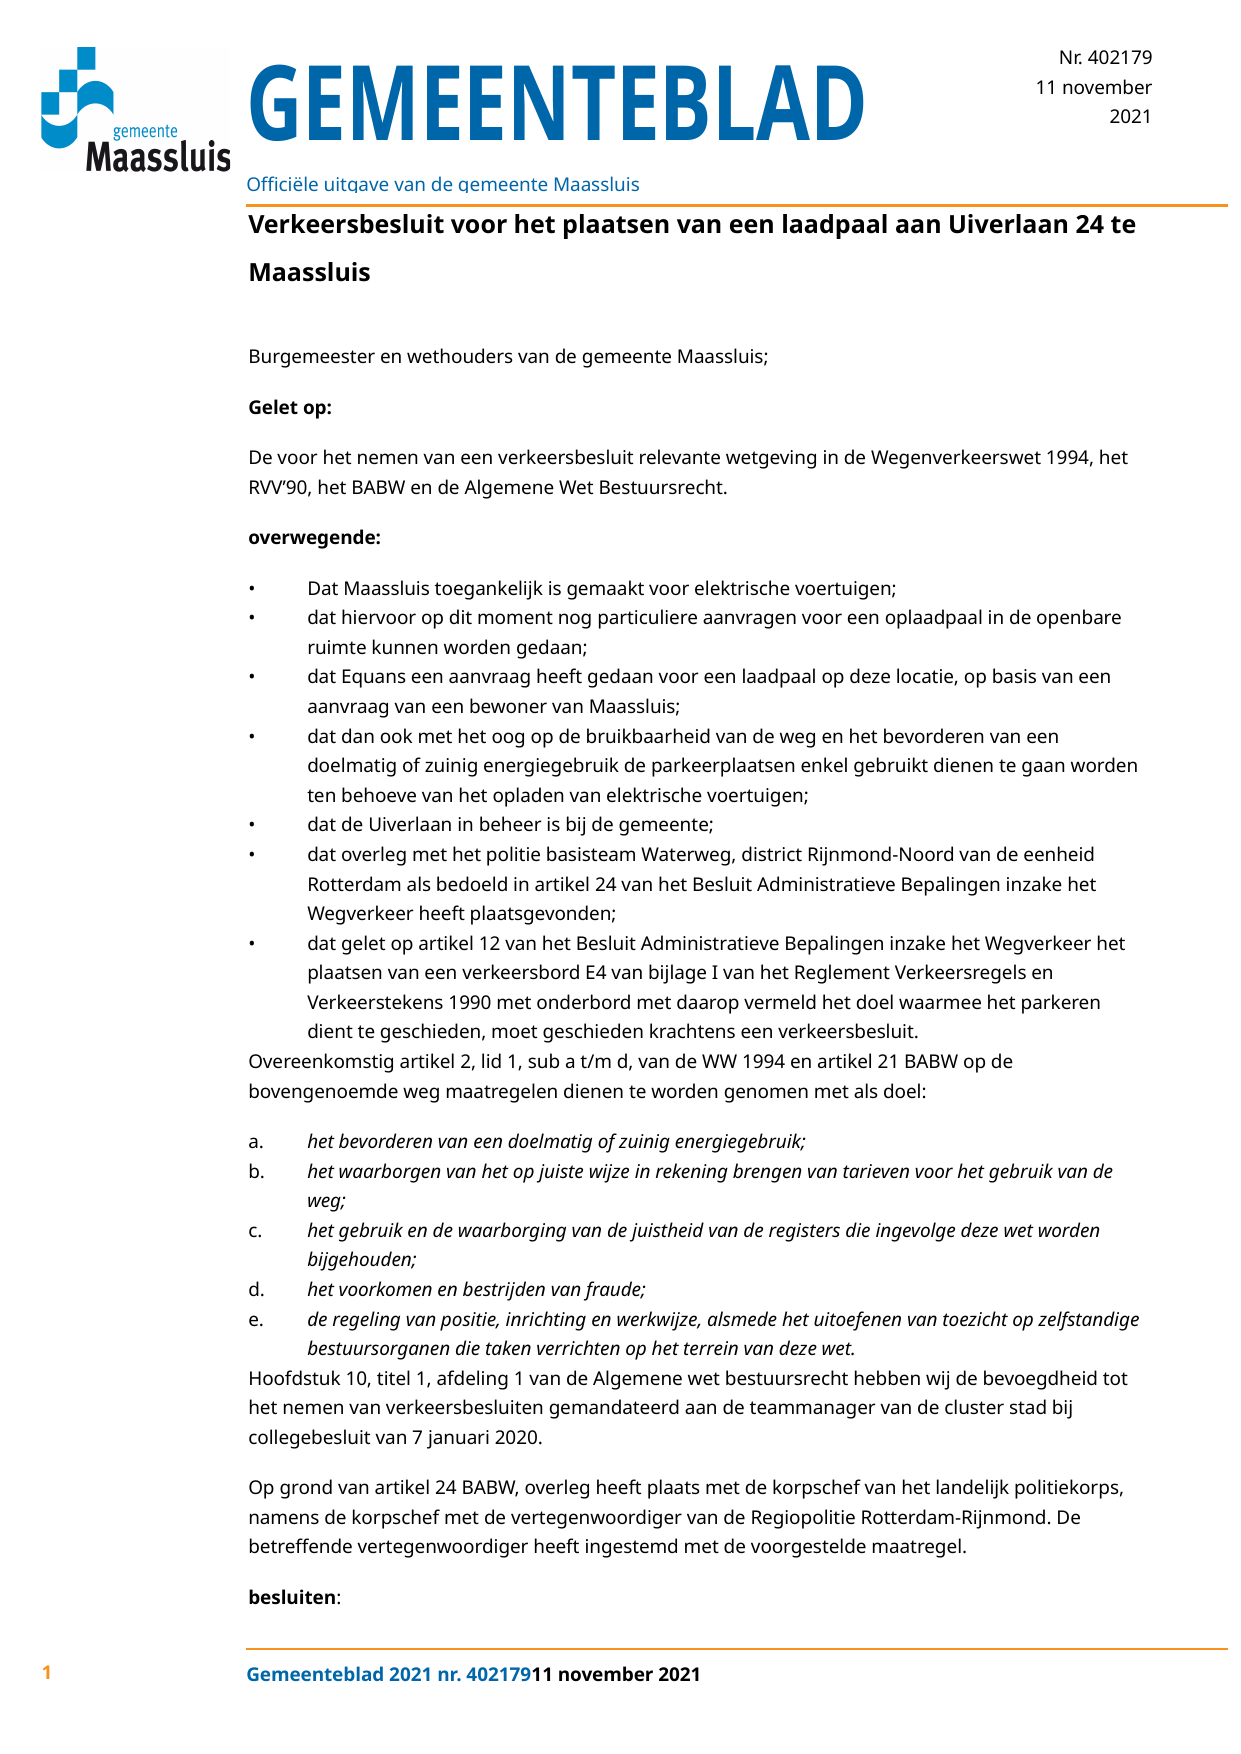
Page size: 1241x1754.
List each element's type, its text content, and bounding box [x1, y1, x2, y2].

text Overeenkomstig artikel 2, lid 1, sub a t/m d, van de WW 1994 en artikel 21 BABW op de bovengenoemde weg maatregelen dienen te worden genomen met als doel: [248, 1048, 1152, 1103]
text Verkeersbesluit voor het plaatsen van een laadpaal aan Uiverlaan 24 te Maassluis [248, 207, 1152, 288]
list dat hiervoor op dit moment nog particuliere aanvragen voor een oplaadpaal in de openbare ruimte kunnen worden gedaan; [248, 604, 1152, 660]
list dat de Uiverlaan in beheer is bij de gemeente; [248, 812, 1152, 837]
text overwegende: [248, 524, 1152, 550]
picture [41, 47, 231, 172]
text besluiten: [248, 1584, 1152, 1610]
text Gelet op: [248, 394, 1152, 420]
list dat overleg met het politie basisteam Waterweg, district Rijnmond-Noord van de eenheid Rotterdam als bedoeld in artikel 24 van het Besluit Administratieve Bepalingen inzake het Wegverkeer heeft plaatsgevonden; [248, 841, 1152, 926]
list het voorkomen en bestrijden van fraude; [248, 1276, 1152, 1302]
text Burgemeester en wethouders van de gemeente Maassluis; [248, 344, 1152, 369]
list het gebruik en de waarborging van de juistheid van de registers die ingevolge deze wet worden bijgehouden; [248, 1217, 1152, 1272]
text Hoofdstuk 10, titel 1, afdeling 1 van de Algemene wet bestuursrecht hebben wij de bevoegdheid tot het nemen van verkeersbesluiten gemandateerd aan de teammanager van de cluster stad bij collegebesluit van 7 januari 2020. [248, 1365, 1152, 1450]
list het bevorderen van een doelmatig of zuinig energiegebruik; [248, 1128, 1152, 1154]
list dat gelet op artikel 12 van het Besluit Administratieve Bepalingen inzake het Wegverkeer het plaatsen van een verkeersbord E4 van bijlage I van het Reglement Verkeersregels en Verkeerstekens 1990 met onderbord met daarop vermeld het doel waarmee het parkeren dient te geschieden, moet geschieden krachtens een verkeersbesluit. [248, 930, 1152, 1044]
picture [41, 47, 77, 92]
text Op grond van artikel 24 BABW, overleg heeft plaats met de korpschef van het landelijk politiekorps, namens de korpschef met de vertegenwoordiger van de Regiopolitie Rotterdam-Rijnmond. De betreffende vertegenwoordiger heeft ingestemd met de voorgestelde maatregel. [248, 1474, 1152, 1559]
text De voor het nemen van een verkeersbesluit relevante wetgeving in de Wegenverkeerswet 1994, het RVV’90, het BABW en de Algemene Wet Bestuursrecht. [248, 444, 1152, 500]
list Dat Maassluis toegankelijk is gemaakt voor elektrische voertuigen; [248, 575, 1152, 601]
list het waarborgen van het op juiste wijze in rekening brengen van tarieven voor het gebruik van de weg; [248, 1158, 1152, 1213]
list de regeling van positie, inrichting en werkwijze, alsmede het uitoefenen van toezicht op zelfstandige bestuursorganen die taken verrichten op het terrein van deze wet. [248, 1306, 1152, 1361]
list dat Equans een aanvraag heeft gedaan voor een laadpaal op deze locatie, op basis van een aanvraag van een bewoner van Maassluis; [248, 664, 1152, 719]
list dat dan ook met het oog op de bruikbaarheid van de weg en het bevorderen van een doelmatig of zuinig energiegebruik de parkeerplaatsen enkel gebruikt dienen te gaan worden ten behoeve van het opladen van elektrische voertuigen; [248, 723, 1152, 808]
